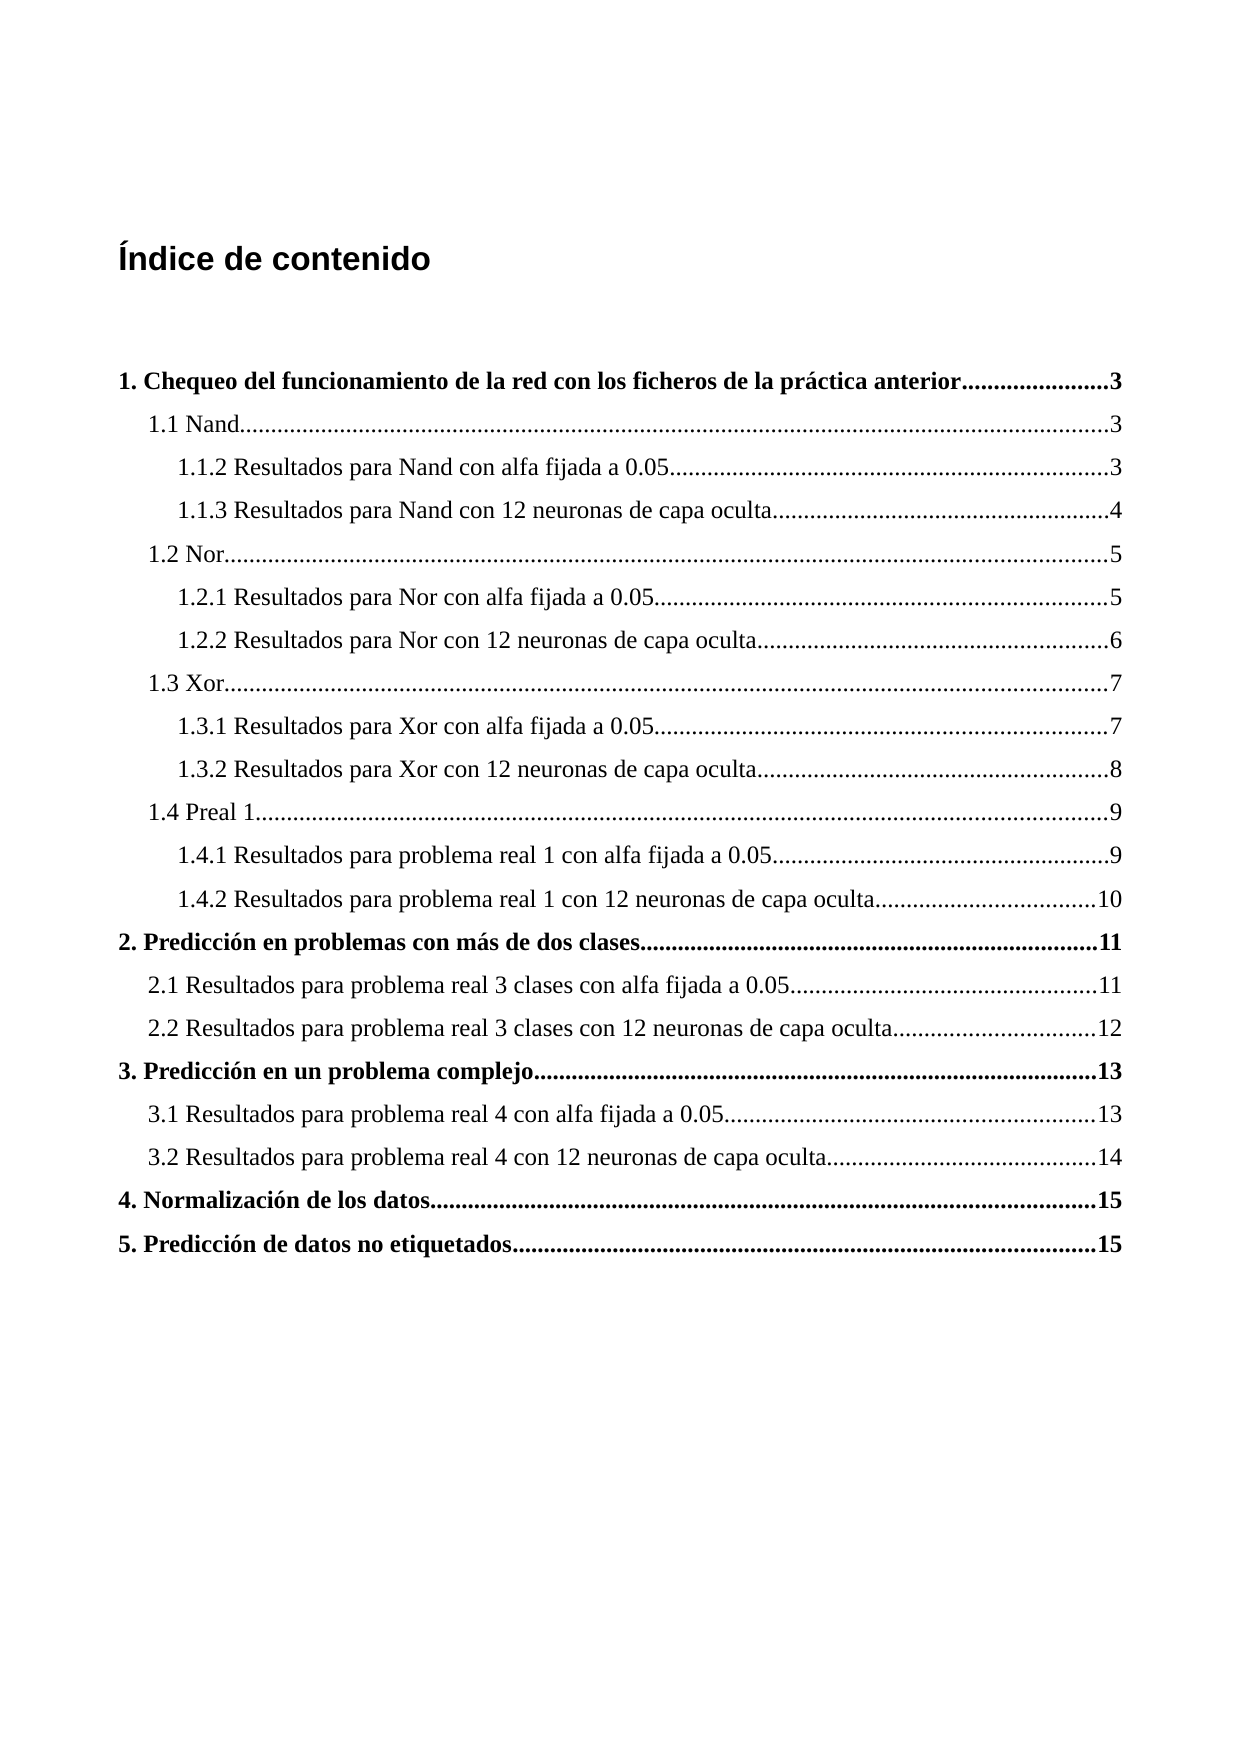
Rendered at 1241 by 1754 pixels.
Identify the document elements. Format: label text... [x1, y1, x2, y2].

text 1.2 Nor 5 [148, 539, 1122, 567]
text 1.3.1 Resultados para Xor con alfa fijada a 0.05 7 [177, 711, 1122, 740]
text 5. Predicción de datos no etiquetados 15 [118, 1229, 1122, 1257]
text 1.1 Nand 3 [148, 409, 1122, 438]
text 1.3.2 Resultados para Xor con 12 neuronas de capa oculta 8 [177, 754, 1122, 783]
text 1.1.3 Resultados para Nand con 12 neuronas de capa oculta 4 [177, 496, 1122, 524]
text 1. Chequeo del funcionamiento de la red con los ficheros de la práctica anterior 3 [118, 366, 1122, 395]
text 1.2.2 Resultados para Nor con 12 neuronas de capa oculta 6 [177, 625, 1122, 654]
text 2. Predicción en problemas con más de dos clases 11 [118, 927, 1122, 956]
text 3.2 Resultados para problema real 4 con 12 neuronas de capa oculta 14 [148, 1142, 1122, 1171]
text 3.1 Resultados para problema real 4 con alfa fijada a 0.05 13 [148, 1099, 1122, 1128]
text 2.1 Resultados para problema real 3 clases con alfa fijada a 0.05 11 [148, 970, 1122, 999]
text 3. Predicción en un problema complejo 13 [118, 1056, 1122, 1085]
text 1.3 Xor 7 [148, 668, 1122, 697]
text 4. Normalización de los datos 15 [118, 1186, 1122, 1214]
text 1.1.2 Resultados para Nand con alfa fijada a 0.05 3 [177, 452, 1122, 481]
text 1.4.1 Resultados para problema real 1 con alfa fijada a 0.05 9 [177, 841, 1122, 869]
text 1.4 Preal 1 9 [148, 797, 1122, 826]
text 1.2.1 Resultados para Nor con alfa fijada a 0.05 5 [177, 582, 1122, 611]
text 1.4.2 Resultados para problema real 1 con 12 neuronas de capa oculta 10 [177, 884, 1122, 912]
text 2.2 Resultados para problema real 3 clases con 12 neuronas de capa oculta 12 [148, 1013, 1122, 1042]
subtitle Índice de contenido [118, 239, 1122, 278]
